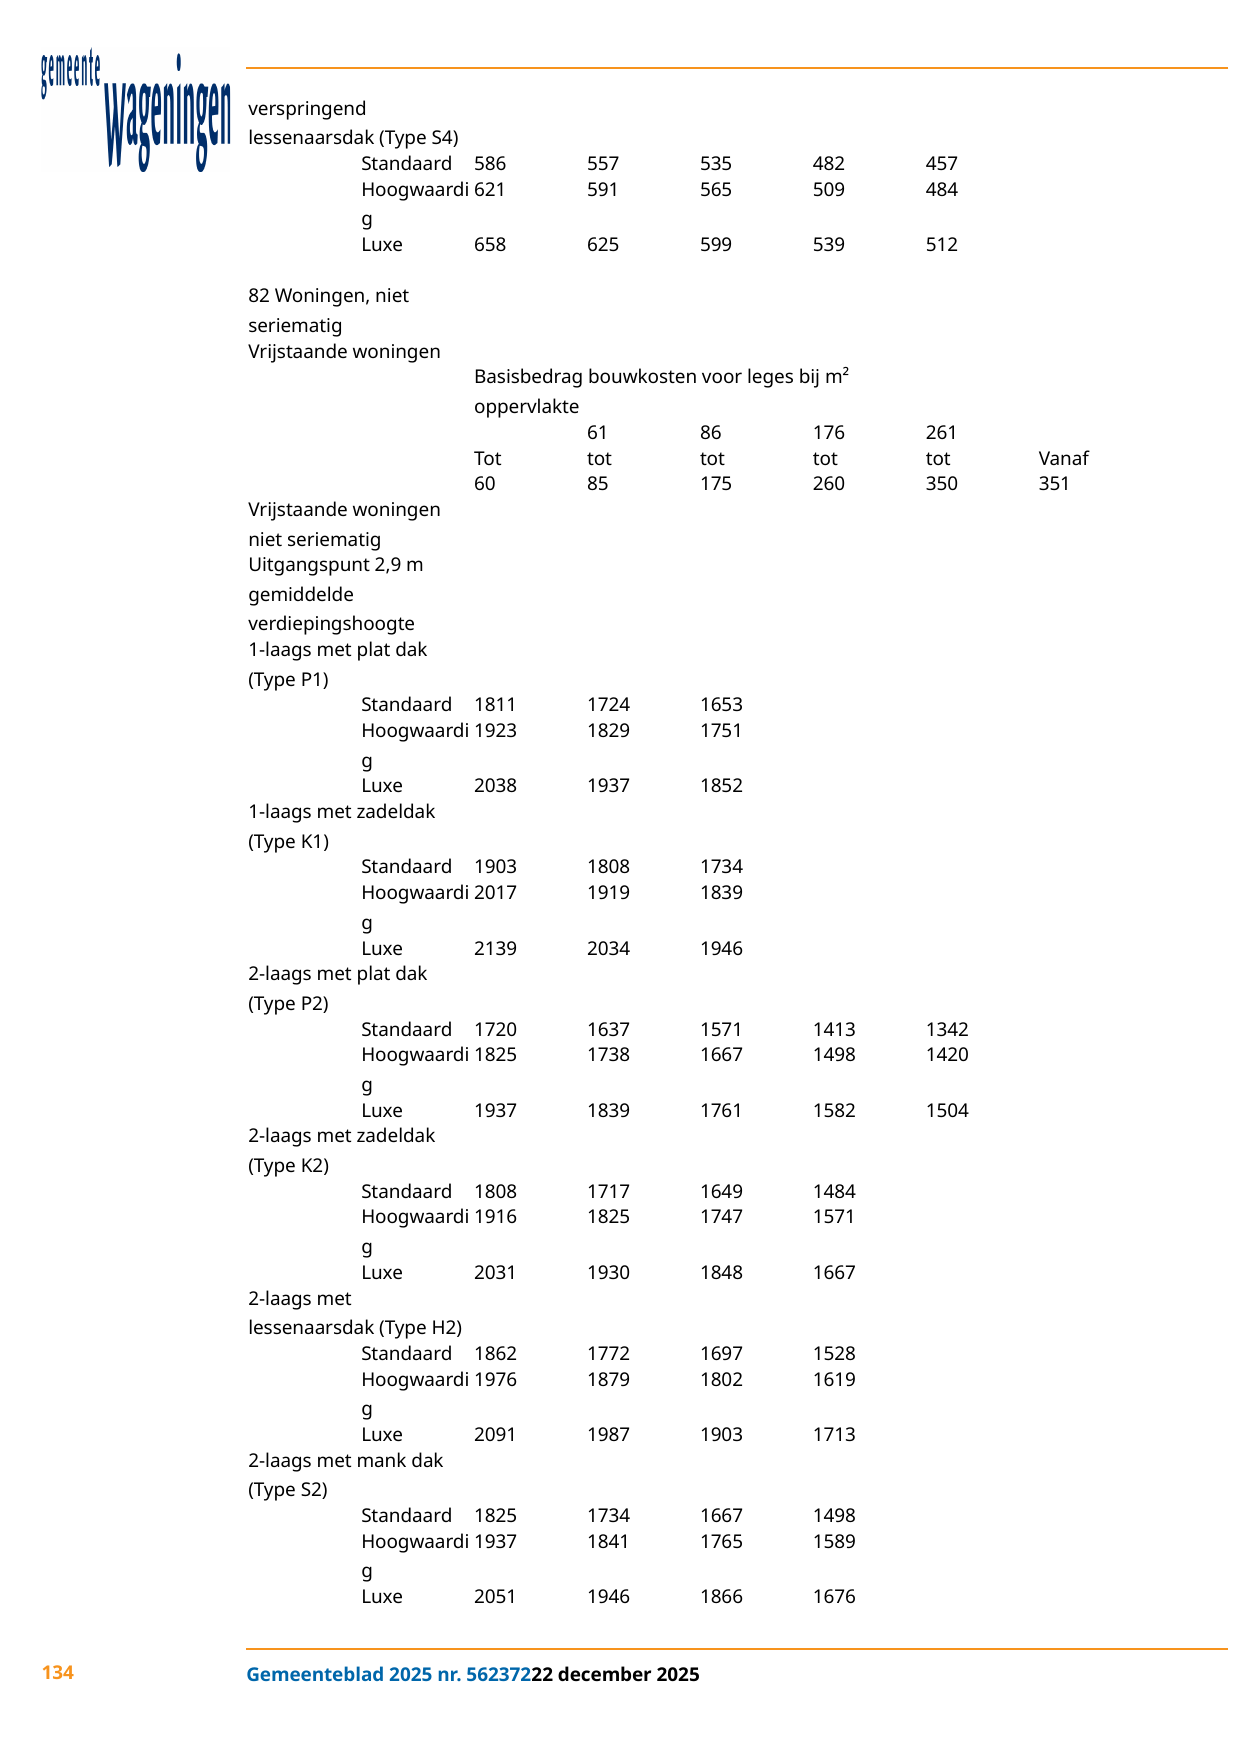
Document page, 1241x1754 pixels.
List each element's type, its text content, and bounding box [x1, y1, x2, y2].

table_cell [926, 1366, 1038, 1421]
table_cell [1039, 1178, 1152, 1204]
table_cell 586 [474, 150, 587, 176]
table_cell [587, 636, 700, 692]
table_cell 1667 [700, 1042, 813, 1097]
table_cell Standaard [361, 1502, 474, 1528]
table_cell [813, 636, 926, 692]
table_cell 1571 [813, 1204, 926, 1259]
table_cell [813, 799, 926, 854]
table_cell [474, 1285, 587, 1340]
table_cell [1039, 364, 1152, 419]
table_cell [474, 961, 587, 1016]
table_cell [248, 935, 361, 961]
table_cell [361, 470, 474, 496]
table_cell [813, 773, 926, 798]
table_cell [926, 1178, 1038, 1204]
table_cell [1039, 419, 1152, 445]
table_cell [474, 95, 587, 150]
table_cell [1039, 1340, 1152, 1366]
table_cell 1937 [474, 1097, 587, 1123]
table_cell [1039, 283, 1152, 338]
table_cell [926, 338, 1038, 364]
table_cell 2-laags met plat dak (Type P2) [248, 961, 474, 1016]
table_cell [926, 496, 1038, 551]
table_cell 1937 [474, 1528, 587, 1583]
table_cell 1667 [700, 1502, 813, 1528]
table_cell tot [813, 445, 926, 470]
table_cell 1765 [700, 1528, 813, 1583]
table_cell [926, 1528, 1038, 1583]
table_cell [1039, 718, 1152, 773]
table_cell tot [700, 445, 813, 470]
table_cell [248, 1528, 361, 1583]
table_cell [248, 1097, 361, 1123]
table_cell [1039, 1447, 1152, 1502]
table_cell [813, 692, 926, 717]
table_cell [474, 551, 587, 636]
table_cell [700, 1447, 813, 1502]
table_cell [926, 1204, 1038, 1259]
table_cell Hoogwaardig [361, 1204, 474, 1259]
table_cell Standaard [361, 1340, 474, 1366]
table_cell [700, 636, 813, 692]
table_cell [813, 1123, 926, 1178]
table_cell [1039, 1583, 1152, 1609]
table_cell [1039, 1204, 1152, 1259]
table_cell Basisbedrag bouwkosten voor leges bij m² oppervlakte [474, 364, 926, 419]
table_cell 1930 [587, 1259, 700, 1285]
table_cell [700, 551, 813, 636]
table_cell [813, 961, 926, 1016]
table_cell 1761 [700, 1097, 813, 1123]
table_cell 1582 [813, 1097, 926, 1123]
table_cell Luxe [361, 1259, 474, 1285]
table_cell 1916 [474, 1204, 587, 1259]
table_cell [926, 961, 1038, 1016]
table_cell [248, 1583, 361, 1609]
table_cell 1667 [813, 1259, 926, 1285]
table_cell [926, 854, 1038, 879]
table_cell 2038 [474, 773, 587, 798]
table_cell Standaard [361, 692, 474, 717]
table_cell [361, 419, 474, 445]
table_cell Luxe [361, 935, 474, 961]
table_cell [248, 880, 361, 935]
table_cell 1-laags met plat dak (Type P1) [248, 636, 474, 692]
table_cell 1528 [813, 1340, 926, 1366]
table_cell [1039, 935, 1152, 961]
table_cell [587, 283, 700, 338]
table_cell 509 [813, 176, 926, 231]
table_cell 484 [926, 176, 1038, 231]
table_cell verspringend lessenaarsdak (Type S4) [248, 95, 474, 150]
table_cell 1923 [474, 718, 587, 773]
table_cell 591 [587, 176, 700, 231]
table_cell 565 [700, 176, 813, 231]
table_cell tot [926, 445, 1038, 470]
table_cell [926, 799, 1038, 854]
table_cell 1829 [587, 718, 700, 773]
table_cell Luxe [361, 1421, 474, 1447]
table_cell [248, 854, 361, 879]
table_cell 260 [813, 470, 926, 496]
table_cell [587, 1447, 700, 1502]
table_cell [248, 1042, 361, 1097]
table_cell [1039, 880, 1152, 935]
table_cell Vrijstaande woningen [248, 338, 474, 364]
table_cell 1839 [700, 880, 813, 935]
table_cell [248, 231, 361, 257]
table_cell 1747 [700, 1204, 813, 1259]
table_cell 1637 [587, 1016, 700, 1042]
table_cell [1039, 176, 1152, 231]
table_cell [1039, 1502, 1152, 1528]
table_cell 1852 [700, 773, 813, 798]
table_cell 1720 [474, 1016, 587, 1042]
table_cell 1903 [700, 1421, 813, 1447]
table_cell [926, 1340, 1038, 1366]
table_cell 1738 [587, 1042, 700, 1097]
table_cell 1841 [587, 1528, 700, 1583]
table_cell 61 [587, 419, 700, 445]
table_cell 2017 [474, 880, 587, 935]
table_cell 1825 [474, 1502, 587, 1528]
table_cell 1946 [587, 1583, 700, 1609]
table_cell [813, 1285, 926, 1340]
table_cell [248, 1366, 361, 1421]
table_cell [248, 718, 361, 773]
table_cell [700, 95, 813, 150]
table_cell Hoogwaardig [361, 718, 474, 773]
table_cell [700, 496, 813, 551]
table_cell [1039, 496, 1152, 551]
table_cell [1039, 1016, 1152, 1042]
table_cell [587, 496, 700, 551]
table_cell [813, 496, 926, 551]
table_cell 1903 [474, 854, 587, 879]
table_cell 1619 [813, 1366, 926, 1421]
table_cell [926, 364, 1038, 419]
table_cell [1039, 1042, 1152, 1097]
table_cell [474, 419, 587, 445]
table_cell 557 [587, 150, 700, 176]
table_cell 621 [474, 176, 587, 231]
table_cell [248, 1204, 361, 1259]
table_cell [700, 961, 813, 1016]
table_cell 1937 [587, 773, 700, 798]
table_cell 1676 [813, 1583, 926, 1609]
table_cell 1420 [926, 1042, 1038, 1097]
table_cell [248, 470, 361, 496]
table_cell 2139 [474, 935, 587, 961]
table_cell 1413 [813, 1016, 926, 1042]
table_cell [813, 1447, 926, 1502]
table_cell 1808 [587, 854, 700, 879]
table_cell [474, 1123, 587, 1178]
table_cell 1946 [700, 935, 813, 961]
table_cell [474, 1447, 587, 1502]
table_cell 1484 [813, 1178, 926, 1204]
table_cell [1039, 1285, 1152, 1340]
table_cell Tot [474, 445, 587, 470]
table_cell [813, 880, 926, 935]
table_cell [361, 257, 474, 283]
table_cell [1039, 257, 1152, 283]
table_cell [248, 1259, 361, 1285]
table_cell [813, 338, 926, 364]
table_cell Standaard [361, 854, 474, 879]
table_cell [1039, 1421, 1152, 1447]
table_cell [587, 961, 700, 1016]
table_cell Luxe [361, 1097, 474, 1123]
table_cell 1498 [813, 1502, 926, 1528]
table_cell [813, 283, 926, 338]
table_cell [926, 880, 1038, 935]
table_cell Hoogwaardig [361, 880, 474, 935]
table_cell 1976 [474, 1366, 587, 1421]
table_cell [926, 257, 1038, 283]
table_cell 535 [700, 150, 813, 176]
table_cell 1802 [700, 1366, 813, 1421]
table_cell [1039, 799, 1152, 854]
table_cell [361, 445, 474, 470]
table_cell Luxe [361, 773, 474, 798]
table_cell [926, 1123, 1038, 1178]
table_cell [248, 257, 361, 283]
table_cell 1734 [700, 854, 813, 879]
table_cell [700, 338, 813, 364]
table_cell 2-laags met mank dak (Type S2) [248, 1447, 474, 1502]
table_cell [926, 1421, 1038, 1447]
table_cell 1-laags met zadeldak (Type K1) [248, 799, 474, 854]
table_cell [248, 1421, 361, 1447]
table_cell [700, 1285, 813, 1340]
table_cell [1039, 773, 1152, 798]
table_cell 1724 [587, 692, 700, 717]
table_cell 512 [926, 231, 1038, 257]
table_cell [248, 364, 361, 419]
table_cell [1039, 150, 1152, 176]
table_cell 261 [926, 419, 1038, 445]
table_cell [700, 257, 813, 283]
table_cell 1734 [587, 1502, 700, 1528]
table_cell [926, 95, 1038, 150]
table_cell 85 [587, 470, 700, 496]
table_cell [1039, 1528, 1152, 1583]
table_cell [813, 551, 926, 636]
table_cell 1811 [474, 692, 587, 717]
table_cell [248, 150, 361, 176]
table_cell 1862 [474, 1340, 587, 1366]
picture [41, 47, 231, 172]
table_cell [587, 257, 700, 283]
table_cell [587, 338, 700, 364]
table_cell 1649 [700, 1178, 813, 1204]
table_cell 1653 [700, 692, 813, 717]
table_cell [474, 283, 587, 338]
table_cell 539 [813, 231, 926, 257]
table_cell 1751 [700, 718, 813, 773]
table_cell 1717 [587, 1178, 700, 1204]
table_cell tot [587, 445, 700, 470]
table_cell [926, 935, 1038, 961]
table_cell 175 [700, 470, 813, 496]
table_cell [474, 799, 587, 854]
table_cell [1039, 1097, 1152, 1123]
table_cell Hoogwaardig [361, 1366, 474, 1421]
table_cell [813, 95, 926, 150]
table_cell 1498 [813, 1042, 926, 1097]
table_cell [587, 551, 700, 636]
table_cell 625 [587, 231, 700, 257]
table_cell [926, 718, 1038, 773]
table_cell [926, 283, 1038, 338]
table_cell [700, 283, 813, 338]
table_cell [587, 799, 700, 854]
table_cell Standaard [361, 1016, 474, 1042]
table_cell 1342 [926, 1016, 1038, 1042]
table_cell [474, 496, 587, 551]
table_cell Luxe [361, 1583, 474, 1609]
table_cell [248, 1178, 361, 1204]
table_cell [474, 636, 587, 692]
table_cell 2-laags met zadeldak (Type K2) [248, 1123, 474, 1178]
table_cell [926, 636, 1038, 692]
table_cell 1839 [587, 1097, 700, 1123]
table_cell [587, 95, 700, 150]
table_cell 1772 [587, 1340, 700, 1366]
table_cell Standaard [361, 150, 474, 176]
table_cell 60 [474, 470, 587, 496]
table_cell 1825 [474, 1042, 587, 1097]
table_cell Luxe [361, 231, 474, 257]
table_cell 1589 [813, 1528, 926, 1583]
table_cell [813, 257, 926, 283]
table_cell [587, 1285, 700, 1340]
table_cell [813, 854, 926, 879]
table_cell Vrijstaande woningen niet seriematig [248, 496, 474, 551]
table_cell 1987 [587, 1421, 700, 1447]
table_cell 1571 [700, 1016, 813, 1042]
table_cell [1039, 636, 1152, 692]
table_cell [813, 935, 926, 961]
table_cell [1039, 1123, 1152, 1178]
table_cell Hoogwaardig [361, 1528, 474, 1583]
table_cell 2031 [474, 1259, 587, 1285]
table_cell 2051 [474, 1583, 587, 1609]
table_cell 176 [813, 419, 926, 445]
table_cell [813, 718, 926, 773]
table_cell [248, 445, 361, 470]
table_cell 82 Woningen, niet seriematig [248, 283, 474, 338]
table_cell 1848 [700, 1259, 813, 1285]
table_cell [700, 1123, 813, 1178]
table_cell [1039, 1259, 1152, 1285]
table_cell 482 [813, 150, 926, 176]
table_cell 2091 [474, 1421, 587, 1447]
table_cell [926, 1259, 1038, 1285]
table_cell Vanaf [1039, 445, 1152, 470]
table_cell 2-laags met lessenaarsdak (Type H2) [248, 1285, 474, 1340]
table_cell [926, 1447, 1038, 1502]
table_cell Hoogwaardig [361, 176, 474, 231]
table_cell [1039, 231, 1152, 257]
table_cell [248, 419, 361, 445]
table_cell [926, 1502, 1038, 1528]
table_cell [474, 338, 587, 364]
table_cell 457 [926, 150, 1038, 176]
table_cell [361, 364, 474, 419]
table_cell 599 [700, 231, 813, 257]
table_cell 1808 [474, 1178, 587, 1204]
table_cell 351 [1039, 470, 1152, 496]
table_cell 350 [926, 470, 1038, 496]
table_cell 86 [700, 419, 813, 445]
table_cell [926, 551, 1038, 636]
table_cell [1039, 692, 1152, 717]
table_cell [474, 257, 587, 283]
table_cell [1039, 961, 1152, 1016]
table_cell 1866 [700, 1583, 813, 1609]
table_cell 2034 [587, 935, 700, 961]
table_cell [587, 1123, 700, 1178]
table_cell Standaard [361, 1178, 474, 1204]
table_cell 1919 [587, 880, 700, 935]
table_cell [248, 1502, 361, 1528]
table_cell [248, 176, 361, 231]
table_cell [926, 1285, 1038, 1340]
table_cell [1039, 1366, 1152, 1421]
table_cell [1039, 338, 1152, 364]
table_cell [248, 1016, 361, 1042]
table_cell 1879 [587, 1366, 700, 1421]
table_cell [1039, 854, 1152, 879]
table_cell [926, 773, 1038, 798]
table_cell [248, 1340, 361, 1366]
table_cell [248, 773, 361, 798]
table_cell [248, 692, 361, 717]
table_cell 1697 [700, 1340, 813, 1366]
table_cell 658 [474, 231, 587, 257]
table_cell [1039, 95, 1152, 150]
table_cell Hoogwaardig [361, 1042, 474, 1097]
table_cell [926, 1583, 1038, 1609]
table_cell Uitgangspunt 2,9 m gemiddelde verdiepingshoogte [248, 551, 474, 636]
table_cell 1825 [587, 1204, 700, 1259]
table_cell [700, 799, 813, 854]
table_cell [1039, 551, 1152, 636]
table_cell 1504 [926, 1097, 1038, 1123]
table_cell [926, 692, 1038, 717]
table_cell 1713 [813, 1421, 926, 1447]
